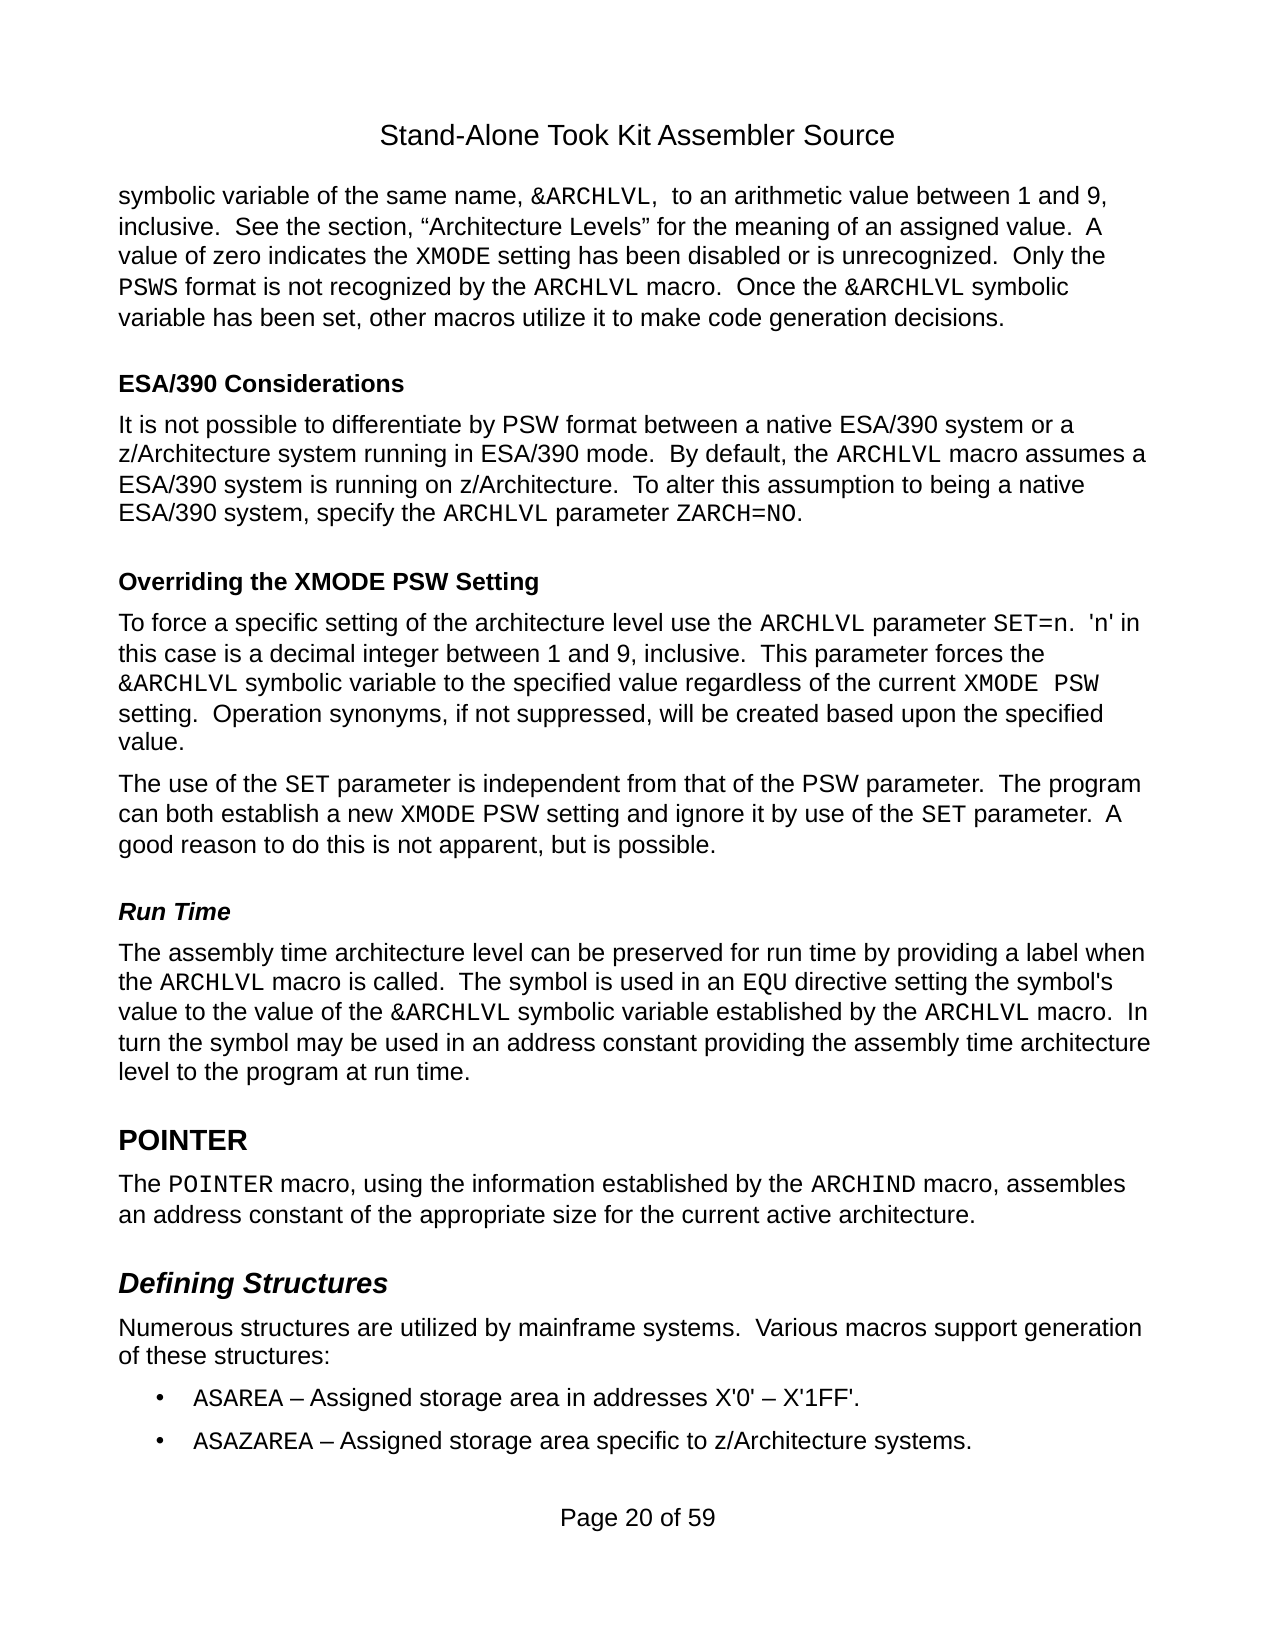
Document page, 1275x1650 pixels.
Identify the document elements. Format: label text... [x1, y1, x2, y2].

text The POINTER macro, using the information established by the ARCHIND macro, assembles an address constant of the appropriate size for the current active architecture. [118, 1169, 1157, 1229]
subtitle POINTER [118, 1123, 1157, 1157]
text To force a specific setting of the architecture level use the ARCHLVL parameter SET=n. 'n' in this case is a decimal integer between 1 and 9, inclusive. This parameter forces the &ARCHLVL symbolic variable to the specified value regardless of the current XMODE PSW setting. Operation synonyms, if not suppressed, will be created based upon the specified value. [118, 608, 1157, 756]
text It is not possible to differentiate by PSW format between a native ESA/390 system or a z/Architecture system running in ESA/390 mode. By default, the ARCHLVL macro assumes a ESA/390 system is running on z/Architecture. To alter this assumption to being a native ESA/390 system, specify the ARCHLVL parameter ZARCH=NO. [118, 410, 1157, 529]
list ASAREA – Assigned storage area in addresses X'0' – X'1FF'. [156, 1383, 1157, 1413]
subtitle ESA/390 Considerations [118, 369, 1157, 397]
text Numerous structures are utilized by mainframe systems. Various macros support generation of these structures: [118, 1313, 1157, 1370]
text symbolic variable of the same name, &ARCHLVL, to an arithmetic value between 1 and 9, inclusive. See the section, “Architecture Levels” for the meaning of an assigned value. A value of zero indicates the XMODE setting has been disabled or is unrecognized. Only the PSWS format is not recognized by the ARCHLVL macro. Once the &ARCHLVL symbolic variable has been set, other macros utilize it to make code generation decisions. [118, 181, 1157, 331]
subtitle Defining Structures [118, 1267, 1157, 1300]
text The use of the SET parameter is independent from that of the PSW parameter. The program can both establish a new XMODE PSW setting and ignore it by use of the SET parameter. A good reason to do this is not apparent, but is possible. [118, 768, 1157, 859]
subtitle Run Time [118, 897, 1157, 925]
list ASAZAREA – Assigned storage area specific to z/Architecture systems. [156, 1426, 1157, 1457]
text The assembly time architecture level can be preserved for run time by providing a label when the ARCHLVL macro is called. The symbol is used in an EQU directive setting the symbol's value to the value of the &ARCHLVL symbolic variable established by the ARCHLVL macro. In turn the symbol may be used in an address constant providing the assembly time architecture level to the program at run time. [118, 938, 1157, 1086]
subtitle Overriding the XMODE PSW Setting [118, 567, 1157, 595]
